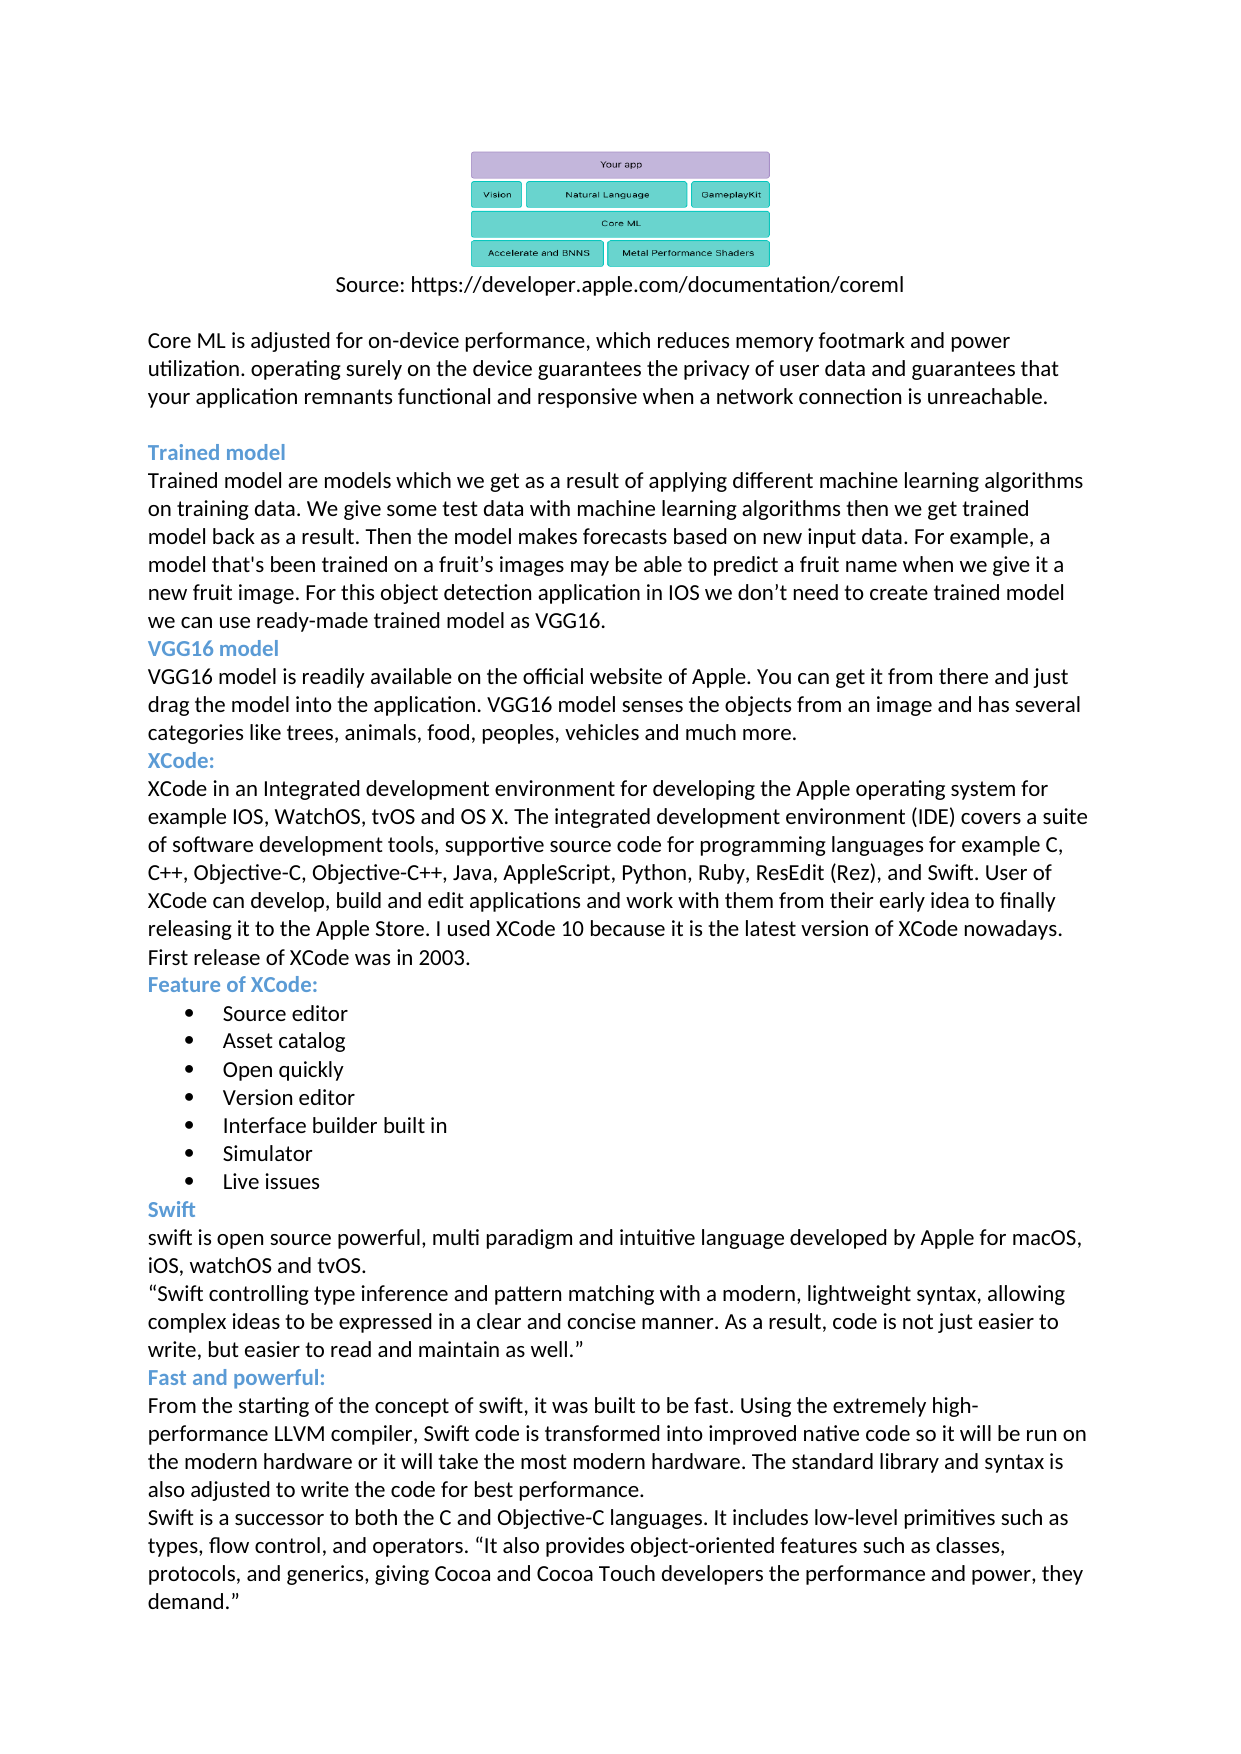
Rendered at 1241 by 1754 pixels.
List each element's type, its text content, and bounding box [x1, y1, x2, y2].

text Fast and powerful: [148, 1363, 1093, 1391]
text From the starting of the concept of swift, it was built to be fast. Using the extremely high-performance LLVM compiler, Swift code is transformed into improved native code so it will be run on the modern hardware or it will take the most modern hardware. The standard library and syntax is also adjusted to write the code for best performance. [148, 1391, 1093, 1503]
text VGG16 model is readily available on the official website of Apple. You can get it from there and just drag the model into the application. VGG16 model senses the objects from an image and has several categories like trees, animals, food, peoples, vehicles and much more. [148, 662, 1093, 746]
list Simulator [185, 1139, 1093, 1167]
list Live issues [185, 1167, 1093, 1195]
list Source editor [185, 999, 1093, 1027]
text Swift is a successor to both the C and Objective-C languages. It includes low-level primitives such as types, flow control, and operators. “It also provides object-oriented features such as classes, protocols, and generics, giving Cocoa and Cocoa Touch developers the performance and power, they demand.” [148, 1503, 1093, 1615]
text Source: https://developer.apple.com/documentation/coreml [148, 270, 1093, 298]
list Version editor [185, 1083, 1093, 1111]
text Swift [148, 1195, 1093, 1223]
list Interface builder built in [185, 1111, 1093, 1139]
text Trained model are models which we get as a result of applying different machine learning algorithms on training data. We give some test data with machine learning algorithms then we get trained model back as a result. Then the model makes forecasts based on new input data. For example, a model that's been trained on a fruit’s images may be able to predict a fruit name when we give it a new fruit image. For this object detection application in IOS we don’t need to create trained model we can use ready-made trained model as VGG16. [148, 466, 1093, 634]
text XCode in an Integrated development environment for developing the Apple operating system for example IOS, WatchOS, tvOS and OS X. The integrated development environment (IDE) covers a suite of software development tools, supportive source code for programming languages for example C, C++, Objective-C, Objective-C++, Java, AppleScript, Python, Ruby, ResEdit (Rez), and Swift. User of XCode can develop, build and edit applications and work with them from their early idea to finally releasing it to the Apple Store. I used XCode 10 because it is the latest version of XCode nowadays. First release of XCode was in 2003. [148, 774, 1093, 971]
text Feature of XCode: [148, 971, 1093, 999]
text swift is open source powerful, multi paradigm and intuitive language developed by Apple for macOS, iOS, watchOS and tvOS. [148, 1223, 1093, 1279]
list Open quickly [185, 1055, 1093, 1083]
list Asset catalog [185, 1027, 1093, 1055]
text VGG16 model [148, 634, 1093, 662]
text Trained model [148, 438, 1093, 466]
text “Swift controlling type inference and pattern matching with a modern, lightweight syntax, allowing complex ideas to be expressed in a clear and concise manner. As a result, code is not just easier to write, but easier to read and maintain as well.” [148, 1279, 1093, 1363]
text Core ML is adjusted for on-device performance, which reduces memory footmark and power utilization. operating surely on the device guarantees the privacy of user data and guarantees that your application remnants functional and responsive when a network connection is unreachable. [148, 326, 1093, 410]
text XCode: [148, 746, 1093, 774]
